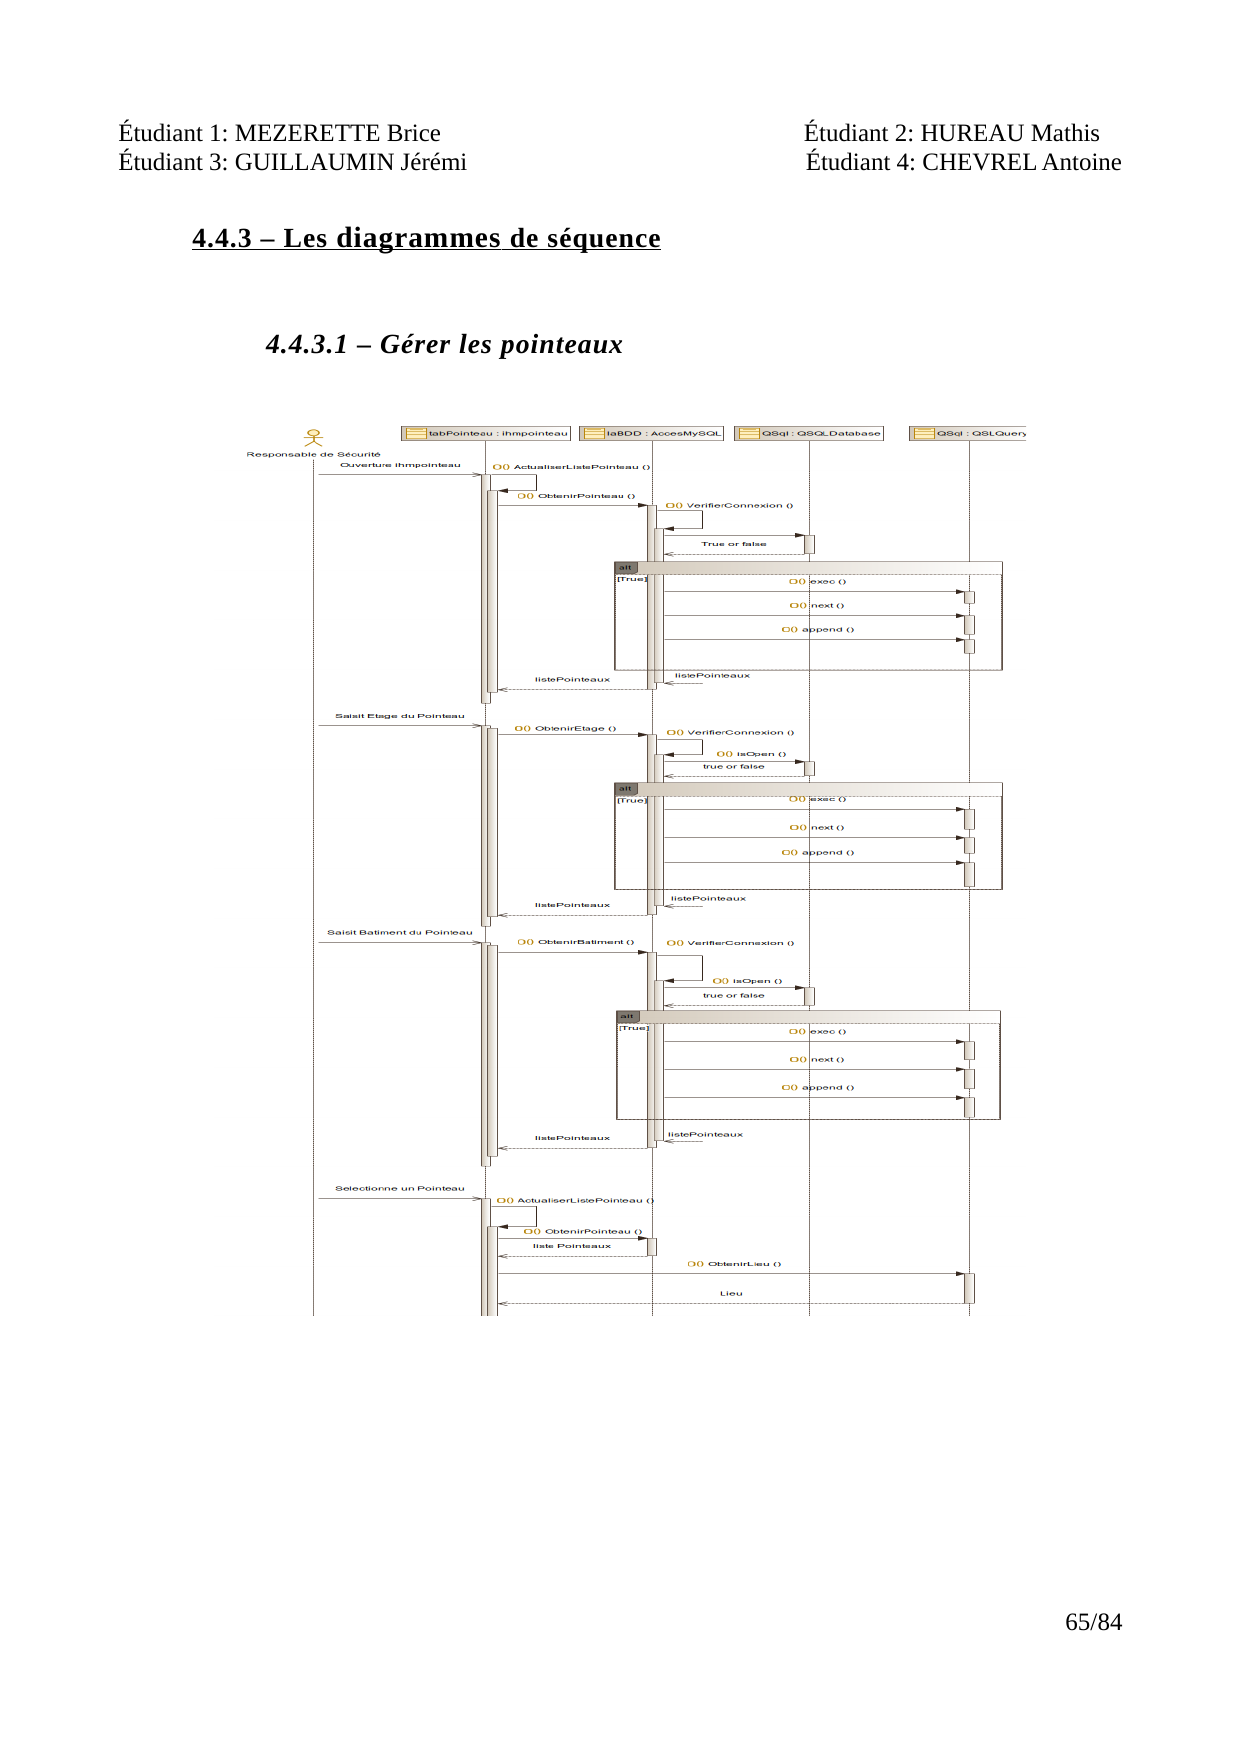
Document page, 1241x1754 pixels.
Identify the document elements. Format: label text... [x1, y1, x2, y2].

subtitle 4.4.3.1 – Gérer les pointeaux [118, 328, 1122, 360]
picture [214, 422, 1027, 1316]
subtitle 4.4.3 – Les diagrammes de séquence [118, 220, 1122, 253]
